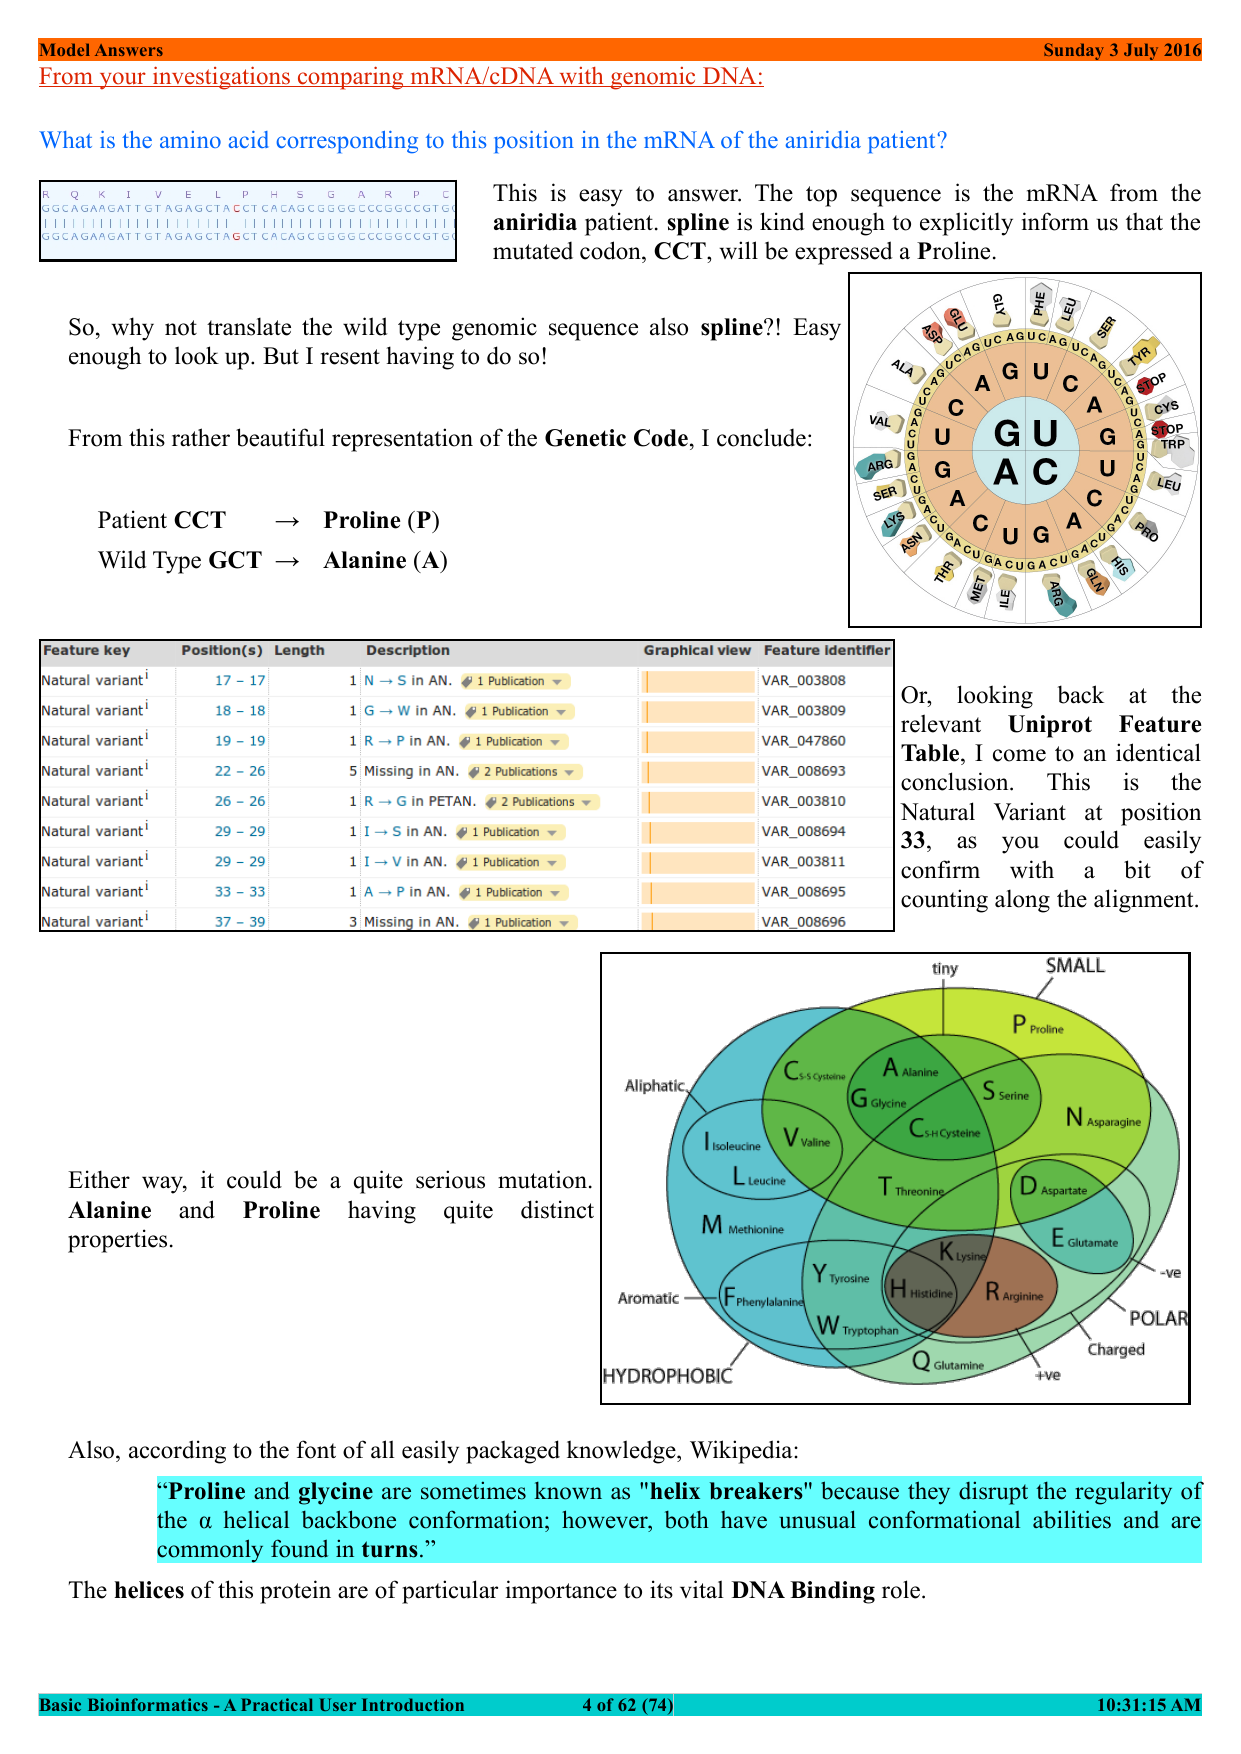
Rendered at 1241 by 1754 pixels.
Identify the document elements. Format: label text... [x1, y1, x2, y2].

picture [41, 641, 893, 930]
text “Proline and glycine are sometimes known as "helix breakers" because they disrupt the regularity of the α helical backbone conformation; however, both have unusual conformational abilities and are commonly found in turns.” [157, 1476, 1202, 1563]
text Either way, it could be a quite serious mutation. Alanine and Proline having quite distinct properties. [68, 1165, 600, 1253]
text From your investigations comparing mRNA/cDNA with genomic DNA: [38, 61, 1202, 89]
text What is the amino acid corresponding to this position in the mRNA of the aniridia patient? [38, 125, 1202, 154]
text So, why not translate the wild type genomic sequence also spline?! Easy enough to look up. But I resent having to do so! [68, 273, 848, 628]
text Patient CCT → Proline (P) [97, 504, 847, 533]
text This is easy to answer. The top sequence is the mRNA from the aniridia patient. spline is kind enough to explicitly inform us that the mutated codon, CCT, will be expressed a Proline. [38, 178, 1202, 265]
picture [850, 274, 1200, 626]
text From this rather beautiful representation of the Genetic Code, I conclude: [68, 423, 847, 452]
picture [41, 201, 455, 259]
text The helices of this protein are of particular importance to its vital DNA Binding role. [68, 1575, 1202, 1604]
picture [602, 954, 1188, 1403]
text Also, according to the font of all easily packaged knowledge, Wikipedia: [68, 1435, 1202, 1464]
text Wild Type GCT → Alanine (A) [97, 545, 847, 574]
text Or, looking back at the relevant Uniprot Feature Table, I come to an identical conclusion. This is the Natural Variant at position 33, as you could easily confirm with a bit of counting along the alignment. [895, 680, 1202, 913]
